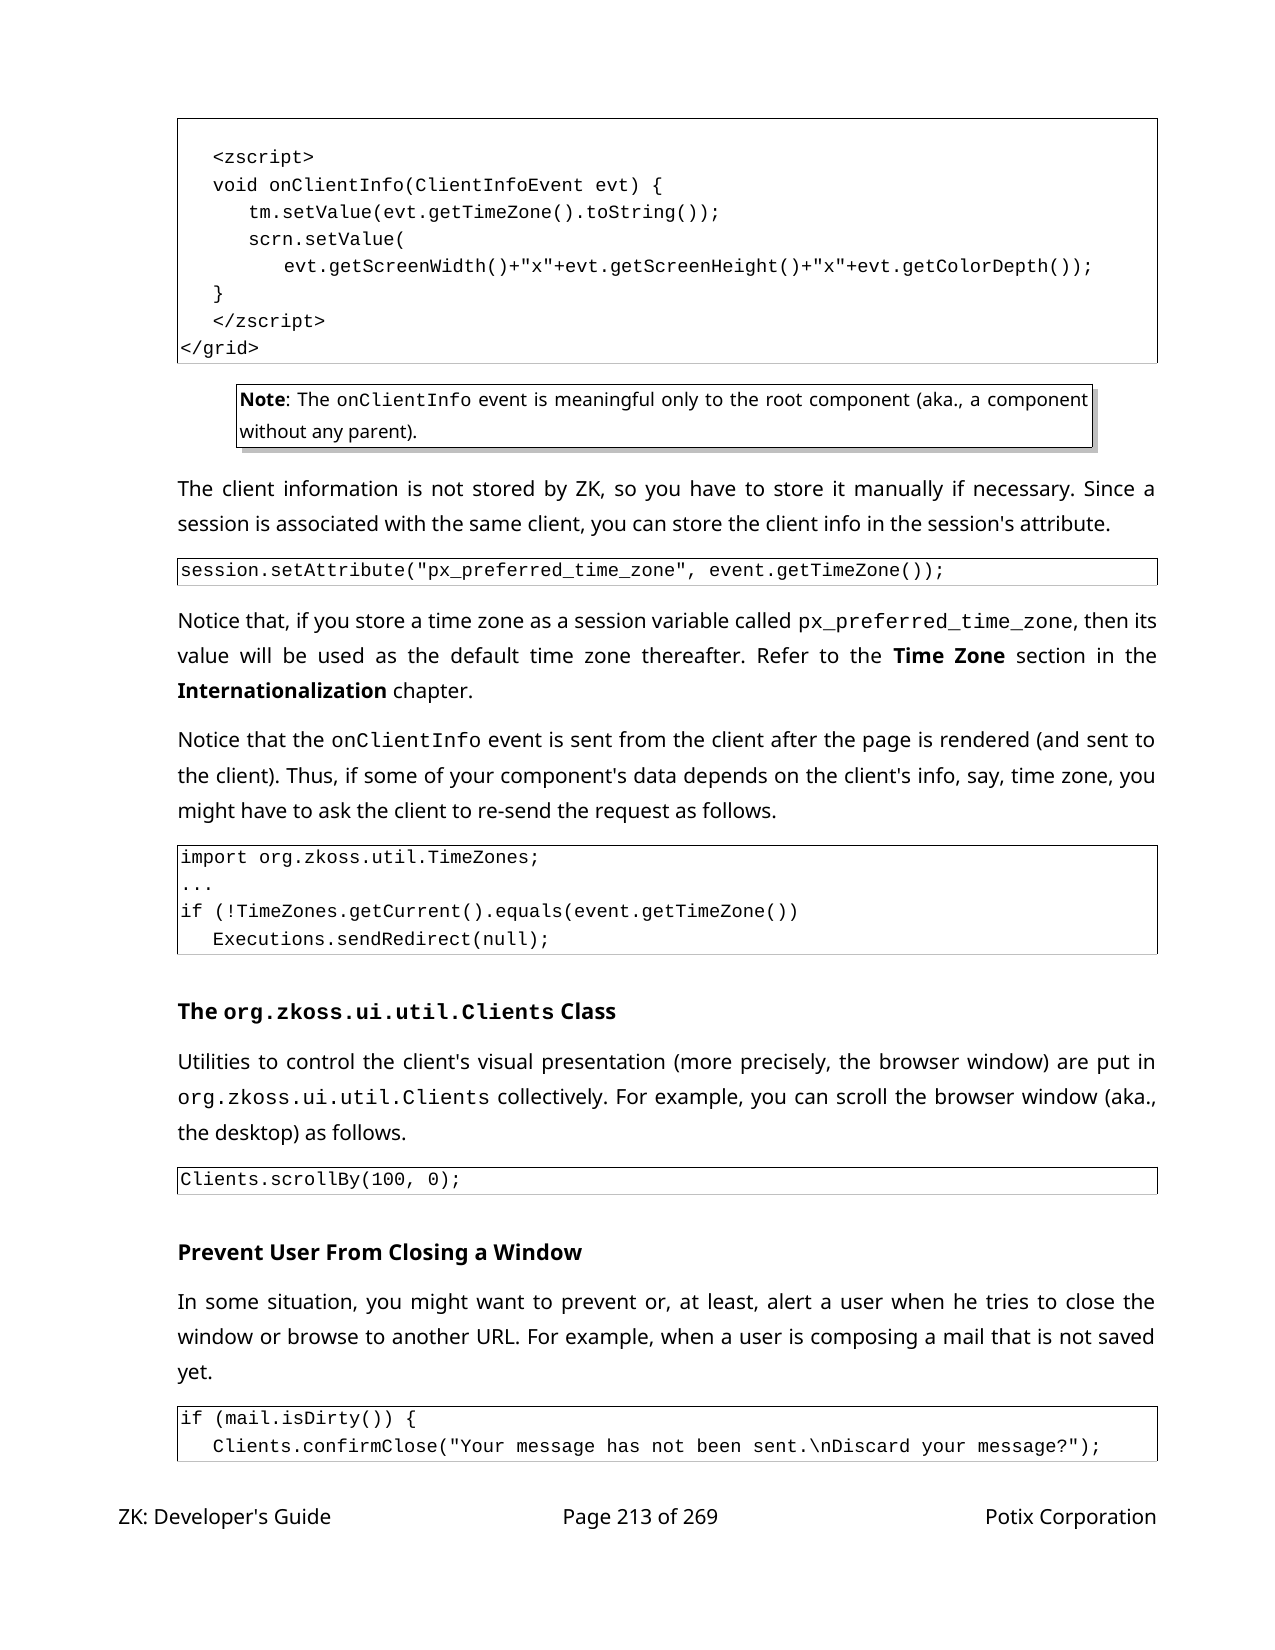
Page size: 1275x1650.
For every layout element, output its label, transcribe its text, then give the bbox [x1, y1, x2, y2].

text Notice that the onClientInfo event is sent from the client after the page is rendered (and sent to the client). Thus, if some of your component's data depends on the client's info, say, time zone, you might have to ask the client to re-send the request as follows. [177, 725, 1157, 824]
text In some situation, you might want to prevent or, at least, alert a user when he tries to close the window or browse to another URL. For example, when a user is composing a mail that is not saved yet. [177, 1287, 1157, 1386]
text tm.setValue(evt.getTimeZone().toString()); [178, 200, 1157, 224]
text The client information is not stored by ZK, so you have to store it manually if necessary. Since a session is associated with the same client, you can store the client info in the session's attribute. [177, 474, 1157, 537]
text void onClientInfo(ClientInfoEvent evt) { [178, 172, 1157, 197]
text scrn.setValue( [178, 227, 1157, 251]
text Note: The onClientInfo event is meaningful only to the root component (aka., a component without any parent). [237, 385, 1092, 447]
subtitle Prevent User From Closing a Window [177, 1236, 1157, 1266]
text Clients.scrollBy(100, 0); [178, 1168, 1157, 1194]
text ... [178, 872, 1157, 896]
text Notice that, if you store a time zone as a session variable called px_preferred_time_zone, then its value will be used as the default time zone thereafter. Refer to the Time Zone section in the Internationalization chapter. [177, 606, 1157, 705]
text Clients.confirmClose("Your message has not been sent.\nDiscard your message?"); [178, 1433, 1157, 1461]
text import org.zkoss.util.TimeZones; [178, 846, 1157, 869]
text if (!TimeZones.getCurrent().equals(event.getTimeZone()) [178, 899, 1157, 923]
text </grid> [178, 336, 1157, 363]
text </zscript> [178, 308, 1157, 333]
text Executions.sendRedirect(null); [178, 926, 1157, 954]
text session.setAttribute("px_preferred_time_zone", event.getTimeZone()); [178, 559, 1157, 585]
text Utilities to control the client's visual presentation (more precisely, the browser window) are put in org.zkoss.ui.util.Clients collectively. For example, you can scroll the browser window (aka., the desktop) as follows. [177, 1047, 1157, 1146]
text evt.getScreenWidth()+"x"+evt.getScreenHeight()+"x"+evt.getColorDepth()); [178, 254, 1157, 278]
subtitle The org.zkoss.ui.util.Clients Class [177, 996, 1157, 1026]
text <zscript> [178, 145, 1157, 169]
text } [178, 281, 1157, 306]
text if (mail.isDirty()) { [178, 1407, 1157, 1431]
